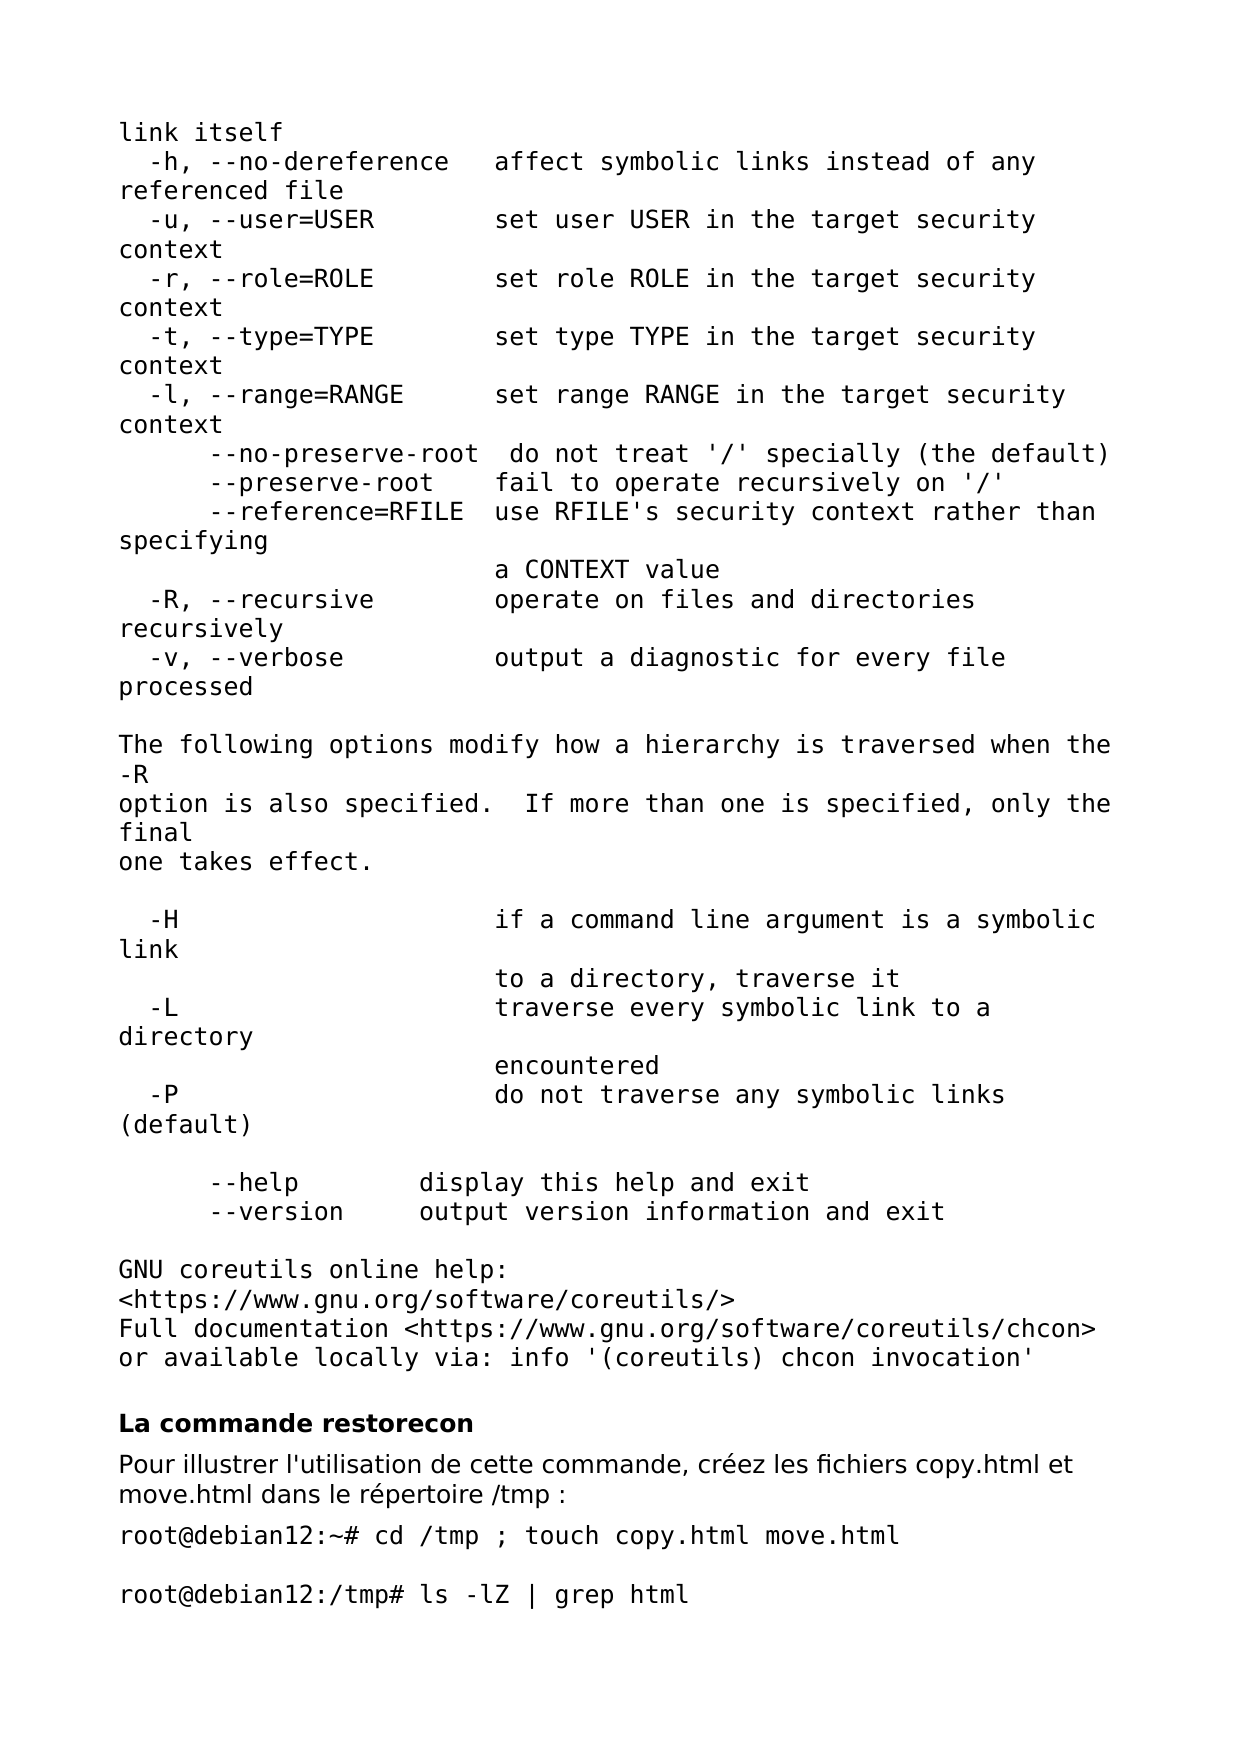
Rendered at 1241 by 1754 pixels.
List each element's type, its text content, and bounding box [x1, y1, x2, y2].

text link itself -h, --no-dereference affect symbolic links instead of any referenced file -u, --user=USER set user USER in the target security context -r, --role=ROLE set role ROLE in the target security context -t, --type=TYPE set type TYPE in the target security context -l, --range=RANGE set range RANGE in the target security context --no-preserve-root do not treat '/' specially (the default) --preserve-root fail to operate recursively on '/' --reference=RFILE use RFILE's security context rather than specifying a CONTEXT value -R, --recursive operate on files and directories recursively -v, --verbose output a diagnostic for every file processed The following options modify how a hierarchy is traversed when the -R option is also specified. If more than one is specified, only the final one takes effect. -H if a command line argument is a symbolic link to a directory, traverse it -L traverse every symbolic link to a directory encountered -P do not traverse any symbolic links (default) --help display this help and exit --version output version information and exit GNU coreutils online help: <https://www.gnu.org/software/coreutils/> Full documentation <https://www.gnu.org/software/coreutils/chcon> or available locally via: info '(coreutils) chcon invocation' [118, 118, 1122, 1372]
text Pour illustrer l'utilisation de cette commande, créez les fichiers copy.html et move.html dans le répertoire /tmp : [118, 1451, 1122, 1509]
subtitle La commande restorecon [118, 1409, 1122, 1438]
text root@debian12:~# cd /tmp ; touch copy.html move.html root@debian12:/tmp# ls -lZ | grep html [118, 1522, 1122, 1609]
